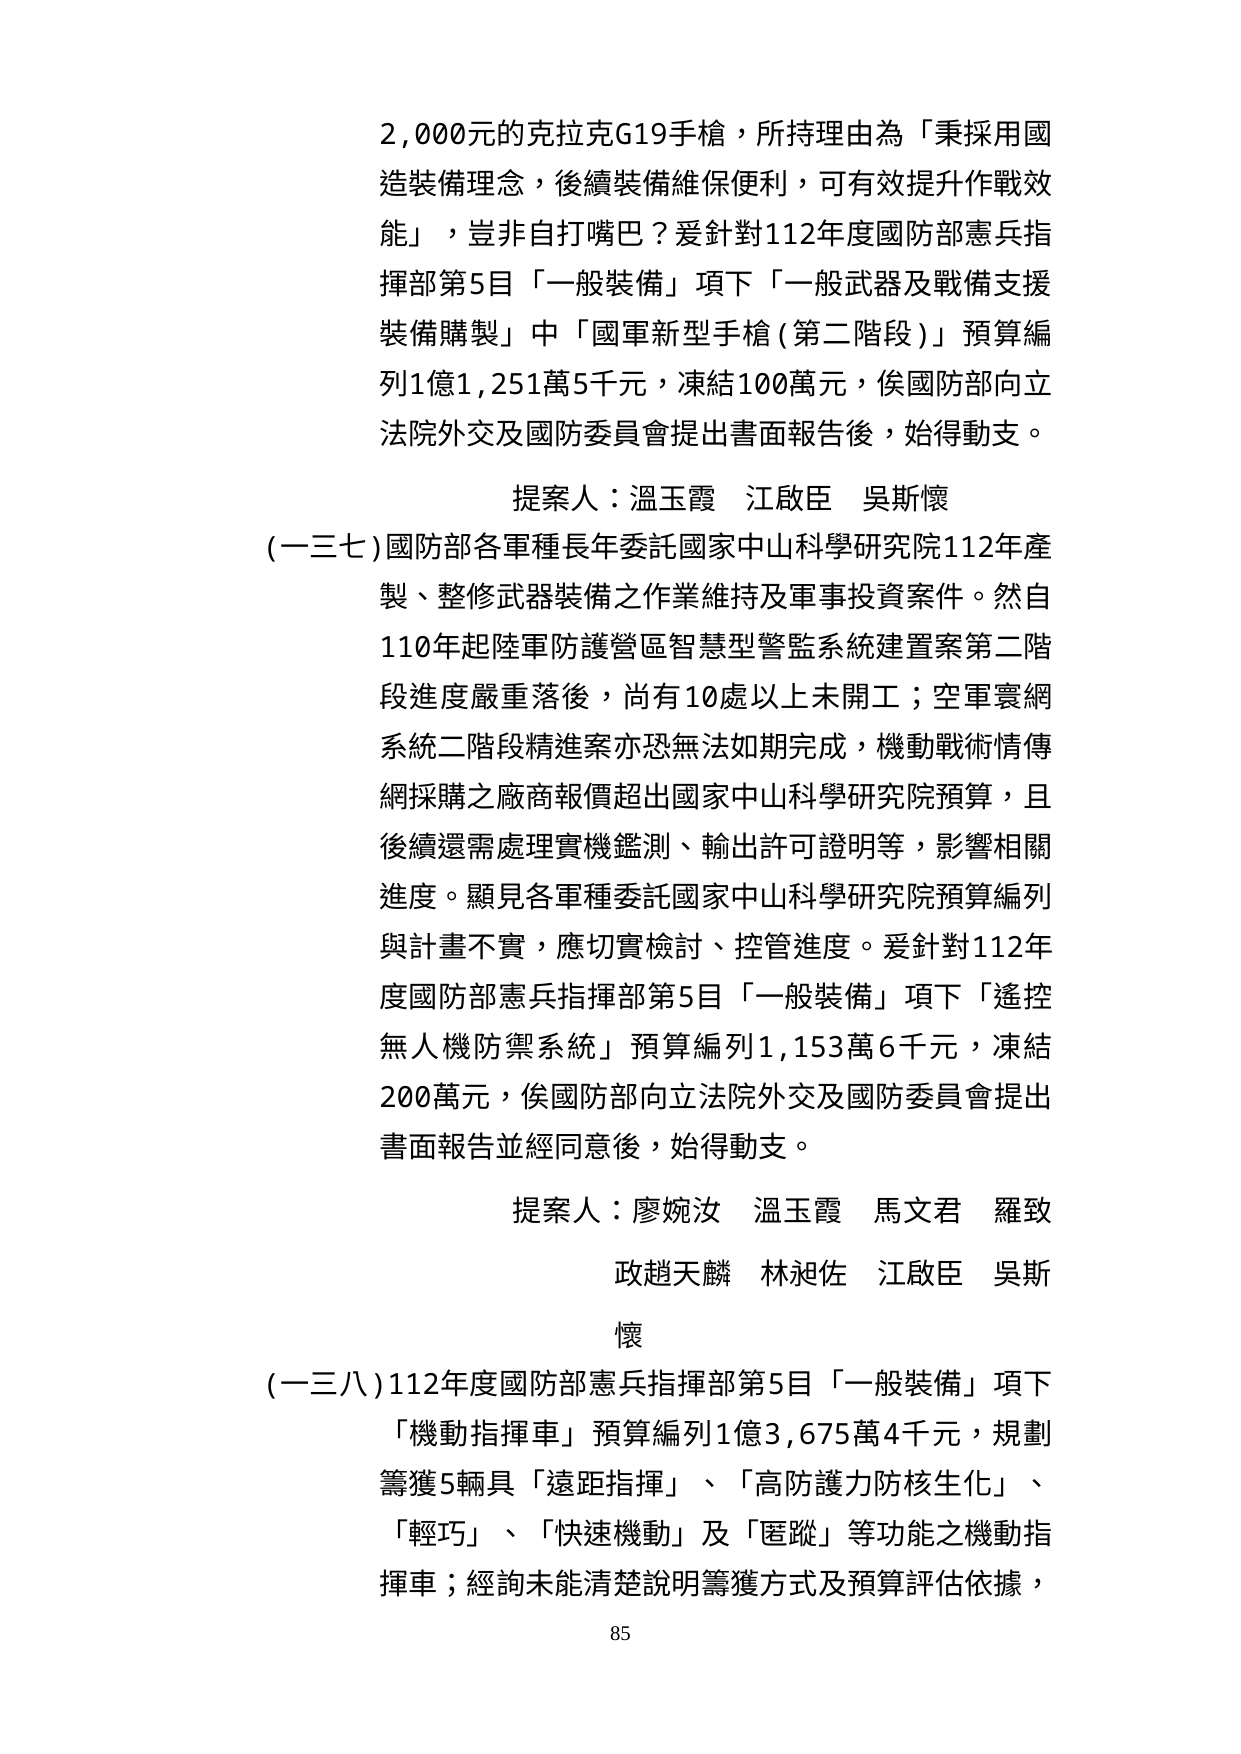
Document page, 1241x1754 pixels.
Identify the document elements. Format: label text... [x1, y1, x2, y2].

text 提案人：溫玉霞 江啟臣 吳斯懷 [512, 455, 1053, 517]
text 2,000元的克拉克G19手槍，所持理由為「秉採用國造裝備理念，後續裝備維保便利，可有效提升作戰效能」，豈非自打嘴巴？爰針對112年度國防部憲兵指揮部第5目「一般裝備」項下「一般武器及戰備支援裝備購製」中「國軍新型手槍(第二階段)」預算編列1億1,251萬5千元，凍結100萬元，俟國防部向立法院外交及國防委員會提出書面報告後，始得動支。 [262, 105, 1053, 455]
text (一三七)國防部各軍種長年委託國家中山科學研究院112年產製、整修武器裝備之作業維持及軍事投資案件。然自110年起陸軍防護營區智慧型警監系統建置案第二階段進度嚴重落後，尚有10處以上未開工；空軍寰網系統二階段精進案亦恐無法如期完成，機動戰術情傳網採購之廠商報價超出國家中山科學研究院預算，且後續還需處理實機鑑測、輸出許可證明等，影響相關進度。顯見各軍種委託國家中山科學研究院預算編列與計畫不實，應切實檢討、控管進度。爰針對112年度國防部憲兵指揮部第5目「一般裝備」項下「遙控無人機防禦系統」預算編列1,153萬6千元，凍結200萬元，俟國防部向立法院外交及國防委員會提出書面報告並經同意後，始得動支。 [262, 517, 1053, 1167]
text (一三八)112年度國防部憲兵指揮部第5目「一般裝備」項下「機動指揮車」預算編列1億3,675萬4千元，規劃籌獲5輛具「遠距指揮」、「高防護力防核生化」、「輕巧」、「快速機動」及「匿蹤」等功能之機動指揮車；經詢未能清楚說明籌獲方式及預算評估依據， [262, 1355, 1053, 1605]
text 提案人：廖婉汝 溫玉霞 馬文君 羅致政趙天麟 林昶佐 江啟臣 吳斯懷 [512, 1167, 1053, 1355]
